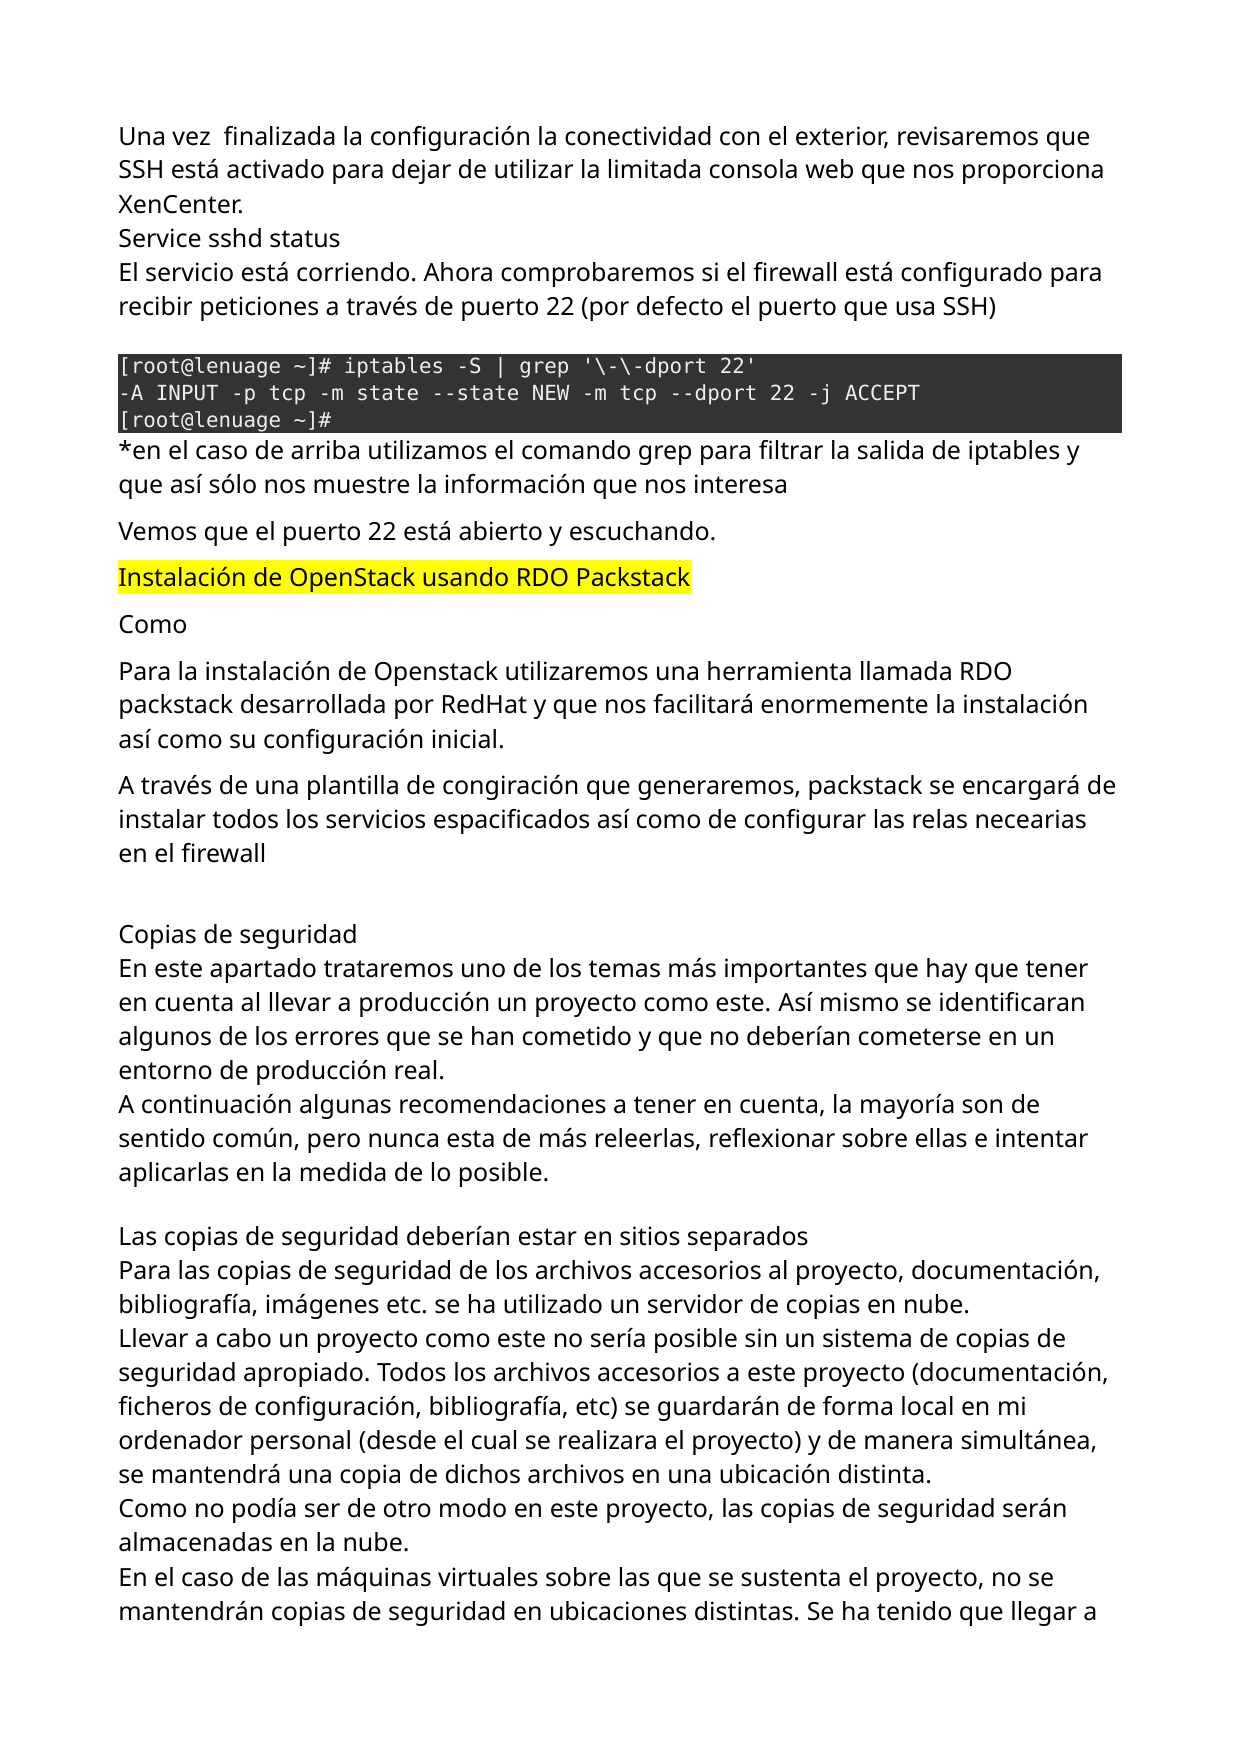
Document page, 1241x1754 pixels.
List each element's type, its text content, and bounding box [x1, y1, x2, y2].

text [root@lenuage ~]# [118, 408, 1122, 433]
text Como [118, 607, 1122, 641]
text El servicio está corriendo. Ahora comprobaremos si el firewall está configurado para recibir peticiones a través de puerto 22 (por defecto el puerto que usa SSH) [118, 254, 1122, 322]
text Llevar a cabo un proyecto como este no sería posible sin un sistema de copias de seguridad apropiado. Todos los archivos accesorios a este proyecto (documentación, ficheros de configuración, bibliografía, etc) se guardarán de forma local en mi ordenador personal (desde el cual se realizara el proyecto) y de manera simultánea, se mantendrá una copia de dichos archivos en una ubicación distinta. [118, 1321, 1122, 1491]
text A continuación algunas recomendaciones a tener en cuenta, la mayoría son de sentido común, pero nunca esta de más releerlas, reflexionar sobre ellas e intentar aplicarlas en la medida de lo posible. [118, 1087, 1122, 1189]
text -A INPUT -p tcp -m state --state NEW -m tcp --dport 22 -j ACCEPT [118, 381, 1122, 406]
text Instalación de OpenStack usando RDO Packstack [118, 560, 1122, 594]
text Para las copias de seguridad de los archivos accesorios al proyecto, documentación, bibliografía, imágenes etc. se ha utilizado un servidor de copias en nube. [118, 1253, 1122, 1321]
text Vemos que el puerto 22 está abierto y escuchando. [118, 513, 1122, 547]
text Como no podía ser de otro modo en este proyecto, las copias de seguridad serán almacenadas en la nube. [118, 1491, 1122, 1559]
text Las copias de seguridad deberían estar en sitios separados [118, 1218, 1122, 1253]
text Copias de seguridad [118, 917, 1122, 951]
text [root@lenuage ~]# iptables -S | grep '\-\-dport 22' [118, 354, 1122, 378]
text En este apartado trataremos uno de los temas más importantes que hay que tener en cuenta al llevar a producción un proyecto como este. Así mismo se identificaran algunos de los errores que se han cometido y que no deberían cometerse en un entorno de producción real. [118, 951, 1122, 1087]
text Service sshd status [118, 220, 1122, 254]
text En el caso de las máquinas virtuales sobre las que se sustenta el proyecto, no se mantendrán copias de seguridad en ubicaciones distintas. Se ha tenido que llegar a [118, 1559, 1122, 1627]
text Para la instalación de Openstack utilizaremos una herramienta llamada RDO packstack desarrollada por RedHat y que nos facilitará enormemente la instalación así como su configuración inicial. [118, 653, 1122, 755]
text *en el caso de arriba utilizamos el comando grep para filtrar la salida de iptables y que así sólo nos muestre la información que nos interesa [118, 433, 1122, 501]
text A través de una plantilla de congiración que generaremos, packstack se encargará de instalar todos los servicios espacificados así como de configurar las relas necearias en el firewall [118, 768, 1122, 870]
text Una vez finalizada la configuración la conectividad con el exterior, revisaremos que SSH está activado para dejar de utilizar la limitada consola web que nos proporciona XenCenter. [118, 118, 1122, 220]
